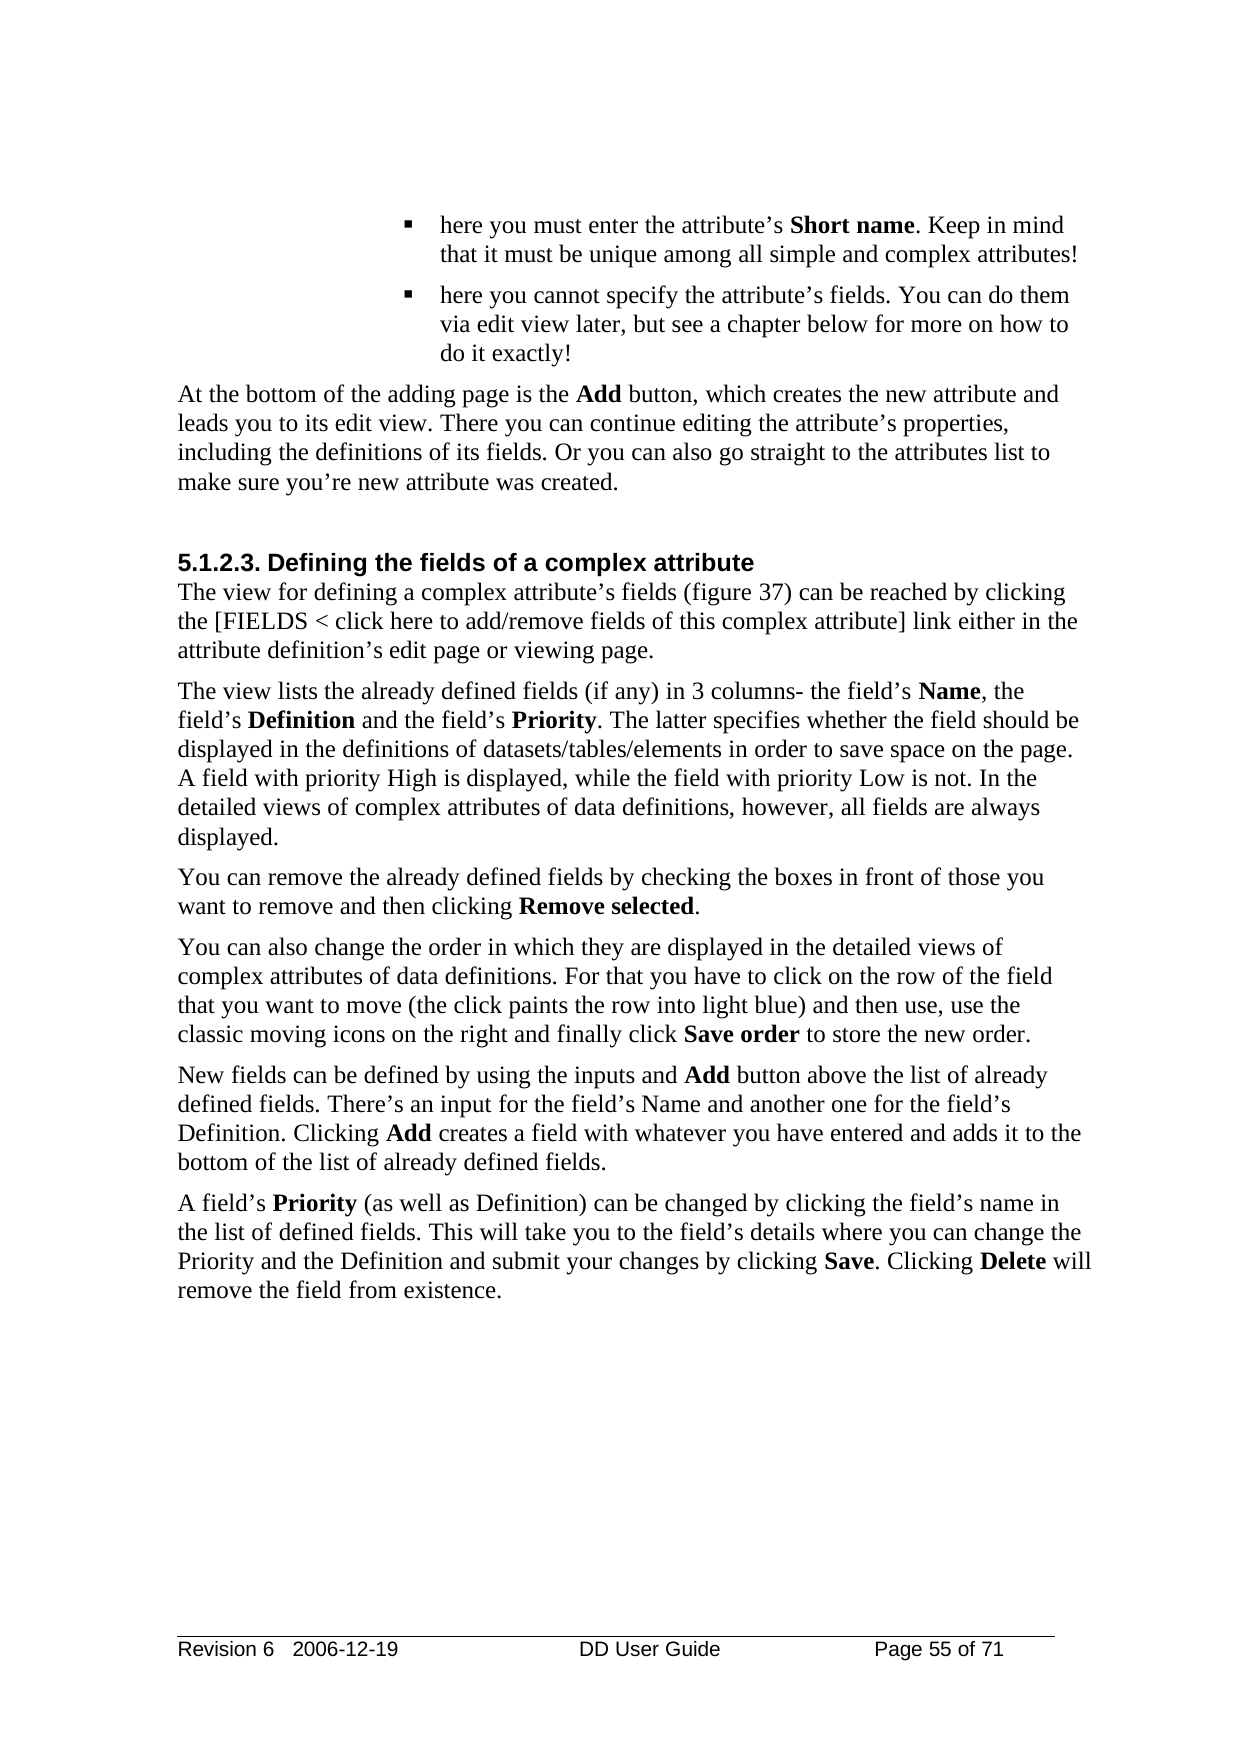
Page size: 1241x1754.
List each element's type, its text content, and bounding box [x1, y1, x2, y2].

text A field’s Priority (as well as Definition) can be changed by clicking the field’s name in the list of defined fields. This will take you to the field’s details where you can change the Priority and the Definition and submit your changes by clicking Save. Clicking Delete will remove the field from existence. [177, 1188, 1092, 1304]
text New fields can be defined by using the inputs and Add button above the list of already defined fields. There’s an input for the field’s Name and another one for the field’s Definition. Clicking Add creates a field with whatever you have entered and adds it to the bottom of the list of already defined fields. [177, 1060, 1092, 1176]
text The view lists the already defined fields (if any) in 3 columns- the field’s Name, the field’s Definition and the field’s Priority. The latter specifies whether the field should be displayed in the definitions of datasets/tables/elements in order to save space on the page. A field with priority High is displayed, while the field with priority Low is not. In the detailed views of complex attributes of data definitions, however, all fields are always displayed. [177, 676, 1092, 850]
subtitle Defining the fields of a complex attribute [177, 548, 1092, 577]
list here you must enter the attribute’s Short name. Keep in mind that it must be unique among all simple and complex attributes! [402, 210, 1092, 268]
text At the bottom of the adding page is the Add button, which creates the new attribute and leads you to its edit view. There you can continue editing the attribute’s properties, including the definitions of its fields. Or you can also go straight to the attributes list to make sure you’re new attribute was created. [177, 379, 1092, 495]
list here you cannot specify the attribute’s fields. You can do them via edit view later, but see a chapter below for more on how to do it exactly! [402, 280, 1092, 367]
text You can also change the order in which they are displayed in the detailed views of complex attributes of data definitions. For that you have to click on the row of the field that you want to move (the click paints the row into light blue) and then use, use the classic moving icons on the right and finally click Save order to store the new order. [177, 932, 1092, 1048]
text The view for defining a complex attribute’s fields (figure 37) can be reached by clicking the [FIELDS < click here to add/remove fields of this complex attribute] link either in the attribute definition’s edit page or viewing page. [177, 577, 1092, 664]
text You can remove the already defined fields by checking the boxes in front of those you want to remove and then clicking Remove selected. [177, 862, 1092, 920]
